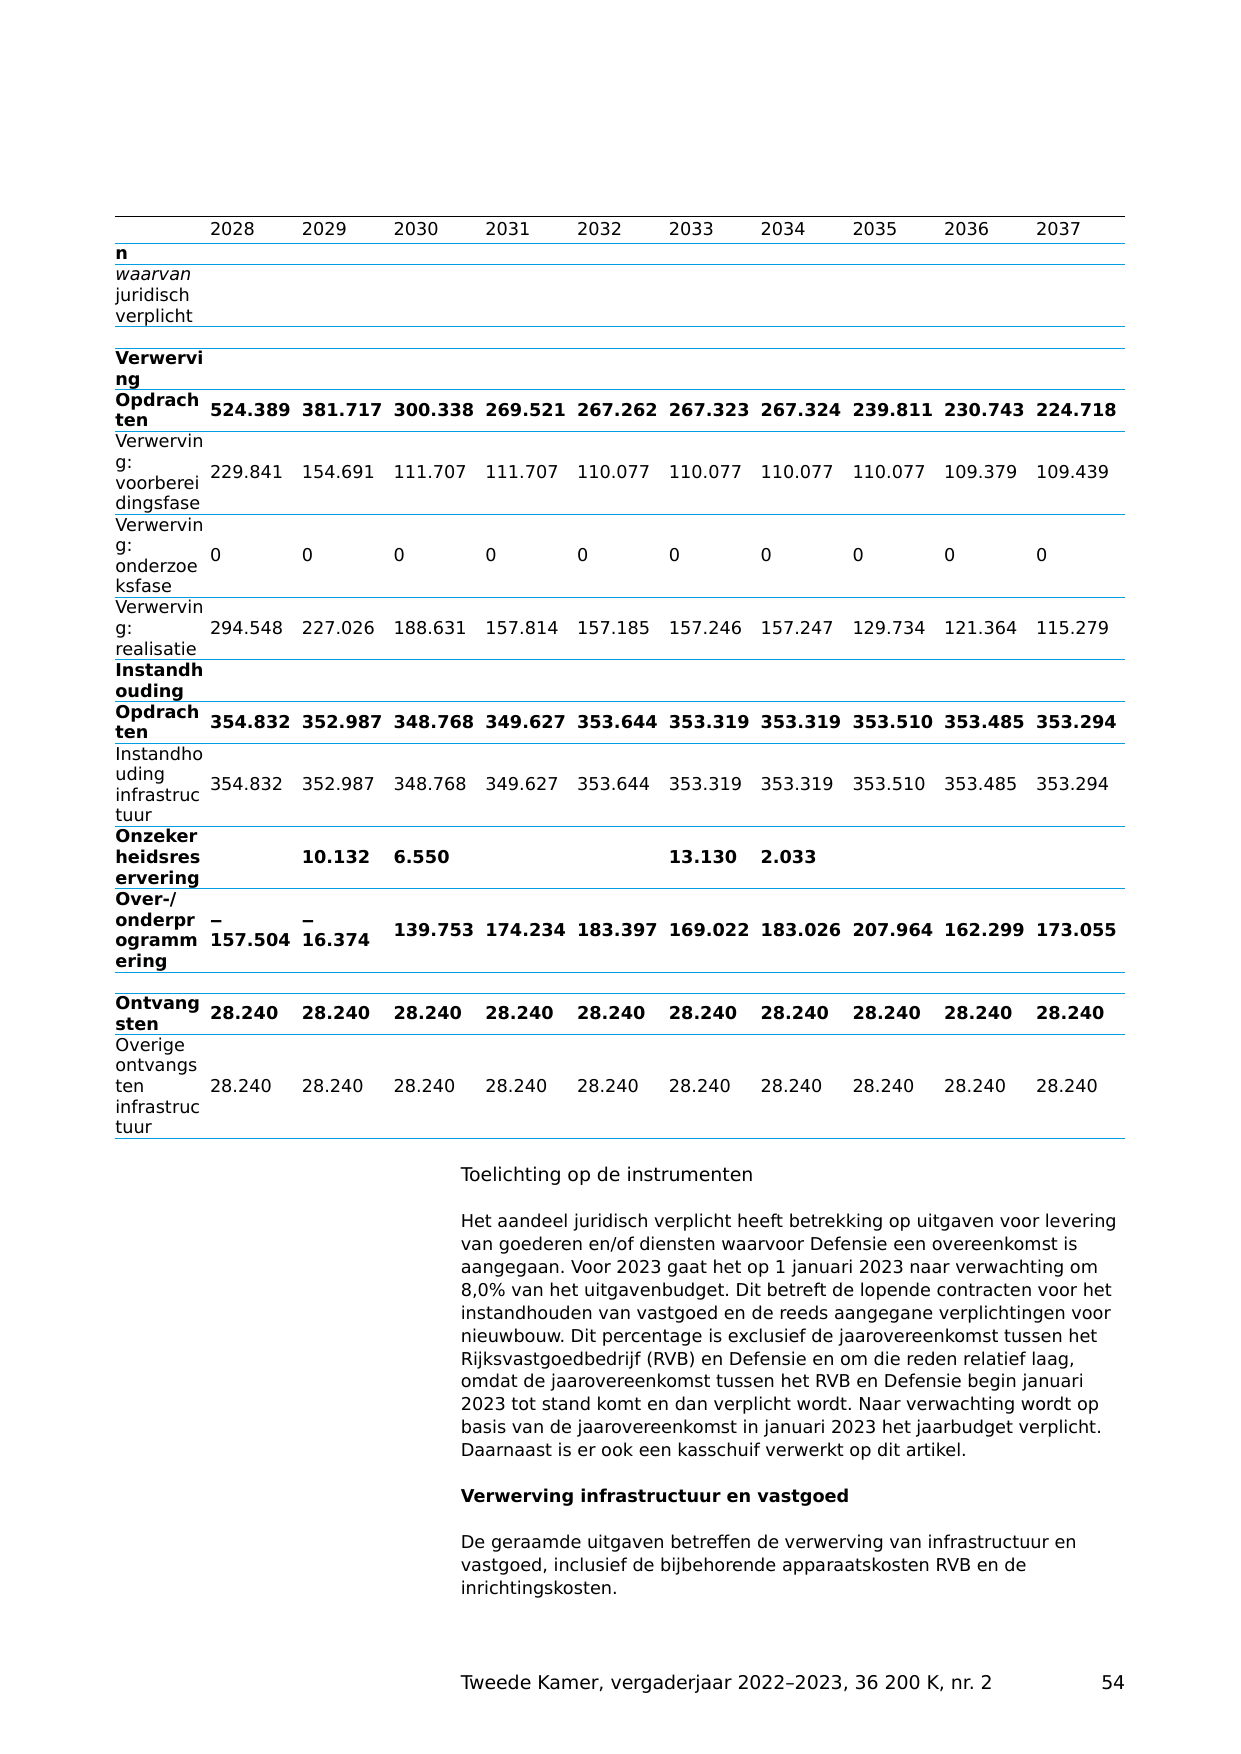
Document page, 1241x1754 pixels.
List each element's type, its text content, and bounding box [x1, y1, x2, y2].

text Het aandeel juridisch verplicht heeft betrekking op uitgaven voor levering van goederen en/of diensten waarvoor Defensie een overeenkomst is aangegaan. Voor 2023 gaat het op 1 januari 2023 naar verwachting om 8,0% van het uitgavenbudget. Dit betreft de lopende contracten voor het instandhouden van vastgoed en de reeds aangegane verplichtingen voor nieuwbouw. Dit percentage is exclusief de jaarovereenkomst tussen het Rijksvastgoedbedrijf (RVB) en Defensie en om die reden relatief laag, omdat de jaarovereenkomst tussen het RVB en Defensie begin januari 2023 tot stand komt en dan verplicht wordt. Naar verwachting wordt op basis van de jaarovereenkomst in januari 2023 het jaarbudget verplicht. Daarnaast is er ook een kasschuif verwerkt op dit artikel. [461, 1209, 1125, 1461]
table_cell [207, 973, 299, 992]
table_cell [941, 349, 1033, 389]
table_cell [666, 327, 757, 347]
table_cell 174.234 [482, 889, 574, 971]
table_cell [666, 349, 757, 389]
table_cell [574, 827, 666, 888]
table_cell 0 [941, 515, 1033, 597]
table_cell 28.240 [574, 994, 666, 1034]
table_cell [574, 660, 666, 701]
table_cell 2036 [941, 217, 1033, 243]
table_cell [390, 349, 482, 389]
table_cell [390, 244, 482, 264]
table_cell Verwerving [115, 349, 207, 389]
table_cell [299, 327, 390, 347]
table_cell [849, 827, 941, 888]
table_cell 227.026 [299, 598, 390, 659]
table_cell [299, 244, 390, 264]
table_cell 353.644 [574, 744, 666, 826]
table_cell [941, 244, 1033, 264]
table_cell 354.832 [207, 702, 299, 743]
table_cell [207, 327, 299, 347]
table_cell 349.627 [482, 744, 574, 826]
table_cell 2030 [390, 217, 482, 243]
table_cell [1033, 244, 1125, 264]
table_cell 0 [849, 515, 941, 597]
table_cell 353.319 [666, 702, 757, 743]
table_cell [574, 349, 666, 389]
table_cell 353.319 [758, 702, 849, 743]
table_cell [758, 327, 849, 347]
table_cell [1033, 349, 1125, 389]
table_cell [299, 265, 390, 326]
table_cell Verwerving: voorbereidingsfase [115, 432, 207, 514]
table_cell 353.319 [758, 744, 849, 826]
table_cell 188.631 [390, 598, 482, 659]
table_cell 239.811 [849, 390, 941, 431]
table_cell 2029 [299, 217, 390, 243]
table_cell [482, 827, 574, 888]
table_cell [207, 244, 299, 264]
table_cell [941, 827, 1033, 888]
table_cell [207, 349, 299, 389]
table_cell 353.510 [849, 744, 941, 826]
table_cell 269.521 [482, 390, 574, 431]
table_cell [482, 660, 574, 701]
table_cell [666, 265, 757, 326]
table_cell 110.077 [758, 432, 849, 514]
table_cell 154.691 [299, 432, 390, 514]
table_cell [666, 660, 757, 701]
table_cell 110.077 [666, 432, 757, 514]
table_header Artikel 5 Infrastuctuur en vastgoed (bedragen x € 1.000) [115, 191, 1125, 216]
table_cell [115, 973, 207, 992]
table_cell 183.026 [758, 889, 849, 971]
table_cell [758, 973, 849, 992]
table_cell 169.022 [666, 889, 757, 971]
table_cell [390, 265, 482, 326]
table_cell 2037 [1033, 217, 1125, 243]
text De geraamde uitgaven betreffen de verwerving van infrastructuur en vastgoed, inclusief de bijbehorende apparaatskosten RVB en de inrichtingskosten. [461, 1530, 1125, 1599]
table_cell Instandhouding infrastructuur [115, 744, 207, 826]
table_cell waarvan juridisch verplicht [115, 265, 207, 326]
table_cell 28.240 [207, 994, 299, 1034]
table_cell 28.240 [758, 994, 849, 1034]
table_cell [849, 973, 941, 992]
table_cell [482, 327, 574, 347]
table_cell [758, 349, 849, 389]
table_cell 157.247 [758, 598, 849, 659]
table_cell [207, 265, 299, 326]
table_cell [941, 660, 1033, 701]
table_cell [941, 327, 1033, 347]
table_cell 0 [574, 515, 666, 597]
table_cell 2028 [207, 217, 299, 243]
table_cell 129.734 [849, 598, 941, 659]
table_cell 353.485 [941, 744, 1033, 826]
table_cell 28.240 [849, 1035, 941, 1138]
table_cell 28.240 [390, 994, 482, 1034]
table_cell [482, 265, 574, 326]
table_cell 0 [1033, 515, 1125, 597]
table_cell 300.338 [390, 390, 482, 431]
table_cell [666, 973, 757, 992]
table_cell 28.240 [299, 1035, 390, 1138]
table_cell 267.262 [574, 390, 666, 431]
table_cell 157.246 [666, 598, 757, 659]
table_cell [574, 265, 666, 326]
table_cell 0 [666, 515, 757, 597]
table_cell [941, 973, 1033, 992]
table_cell 348.768 [390, 702, 482, 743]
table_cell ‒ 16.374 [299, 889, 390, 971]
table_cell 28.240 [758, 1035, 849, 1138]
table_cell [758, 265, 849, 326]
table_cell 157.185 [574, 598, 666, 659]
table_cell [207, 827, 299, 888]
table_cell 0 [390, 515, 482, 597]
table_cell 28.240 [482, 994, 574, 1034]
table_cell [1033, 827, 1125, 888]
table_cell 2034 [758, 217, 849, 243]
table_cell Ontvangsten [115, 994, 207, 1034]
table_cell [574, 244, 666, 264]
table_cell 353.294 [1033, 702, 1125, 743]
table_cell 28.240 [207, 1035, 299, 1138]
table_cell 28.240 [941, 994, 1033, 1034]
table_cell 139.753 [390, 889, 482, 971]
table_cell 0 [207, 515, 299, 597]
table_cell 352.987 [299, 744, 390, 826]
table_cell 162.299 [941, 889, 1033, 971]
table_cell [1033, 973, 1125, 992]
table_cell 353.319 [666, 744, 757, 826]
table_cell 353.485 [941, 702, 1033, 743]
table_cell 28.240 [849, 994, 941, 1034]
table_cell 524.389 [207, 390, 299, 431]
title Toelichting op de instrumenten [461, 1163, 1125, 1185]
table_cell 110.077 [574, 432, 666, 514]
table_cell 28.240 [299, 994, 390, 1034]
table_cell [390, 660, 482, 701]
table_cell 267.324 [758, 390, 849, 431]
table_cell 28.240 [941, 1035, 1033, 1138]
table_cell 13.130 [666, 827, 757, 888]
table_cell 348.768 [390, 744, 482, 826]
table_cell [758, 244, 849, 264]
table_cell [115, 217, 207, 243]
table_cell [390, 327, 482, 347]
table_cell 2033 [666, 217, 757, 243]
table_cell [1033, 327, 1125, 347]
table_cell n [115, 244, 207, 264]
table_cell 353.294 [1033, 744, 1125, 826]
table_cell [390, 973, 482, 992]
table_cell 207.964 [849, 889, 941, 971]
table_cell 173.055 [1033, 889, 1125, 971]
table_cell [849, 327, 941, 347]
table_cell [299, 349, 390, 389]
table_cell 294.548 [207, 598, 299, 659]
table_cell 0 [758, 515, 849, 597]
table_cell [666, 244, 757, 264]
table_cell [115, 327, 207, 347]
table_cell 353.644 [574, 702, 666, 743]
table_cell [574, 973, 666, 992]
table_cell 229.841 [207, 432, 299, 514]
table_cell 183.397 [574, 889, 666, 971]
table_cell 2031 [482, 217, 574, 243]
table_cell 111.707 [390, 432, 482, 514]
table_cell [299, 973, 390, 992]
table_cell Onzekerheidsreservering [115, 827, 207, 888]
table_cell 2035 [849, 217, 941, 243]
table_cell Verwerving: onderzoeksfase [115, 515, 207, 597]
table_cell 28.240 [1033, 1035, 1125, 1138]
table_cell 2.033 [758, 827, 849, 888]
table_cell Over-/ onderprogrammering [115, 889, 207, 971]
table_cell 349.627 [482, 702, 574, 743]
table_cell Verwerving: realisatie [115, 598, 207, 659]
table_cell 110.077 [849, 432, 941, 514]
table_cell [849, 349, 941, 389]
table_cell 28.240 [482, 1035, 574, 1138]
table_cell 354.832 [207, 744, 299, 826]
table_cell 353.510 [849, 702, 941, 743]
text Verwerving infrastructuur en vastgoed [461, 1484, 1125, 1507]
table_cell [849, 660, 941, 701]
table_cell 28.240 [574, 1035, 666, 1138]
table_cell [758, 660, 849, 701]
table_cell 2032 [574, 217, 666, 243]
table_cell 28.240 [666, 1035, 757, 1138]
table_cell 109.379 [941, 432, 1033, 514]
table_cell 6.550 [390, 827, 482, 888]
table_cell [849, 265, 941, 326]
table_cell 157.814 [482, 598, 574, 659]
table_cell [1033, 265, 1125, 326]
table_cell 111.707 [482, 432, 574, 514]
table_cell 115.279 [1033, 598, 1125, 659]
table_cell [1033, 660, 1125, 701]
table_cell [574, 327, 666, 347]
table_cell [482, 349, 574, 389]
table_cell 0 [482, 515, 574, 597]
table_cell [207, 660, 299, 701]
table_cell [941, 265, 1033, 326]
table_cell Instandhouding [115, 660, 207, 701]
table_cell [482, 244, 574, 264]
table_cell 352.987 [299, 702, 390, 743]
table_cell Overige ontvangsten infrastructuur [115, 1035, 207, 1138]
table_cell Opdrachten [115, 390, 207, 431]
table_cell 230.743 [941, 390, 1033, 431]
table_cell ‒ 157.504 [207, 889, 299, 971]
table_cell 28.240 [1033, 994, 1125, 1034]
table_cell 381.717 [299, 390, 390, 431]
table_cell Opdrachten [115, 702, 207, 743]
table_cell [482, 973, 574, 992]
table_cell [299, 660, 390, 701]
table_cell [849, 244, 941, 264]
table_cell 10.132 [299, 827, 390, 888]
table_cell 109.439 [1033, 432, 1125, 514]
table_cell 28.240 [666, 994, 757, 1034]
table_cell 28.240 [390, 1035, 482, 1138]
table_cell 224.718 [1033, 390, 1125, 431]
table_cell 0 [299, 515, 390, 597]
table_cell 267.323 [666, 390, 757, 431]
table_cell 121.364 [941, 598, 1033, 659]
